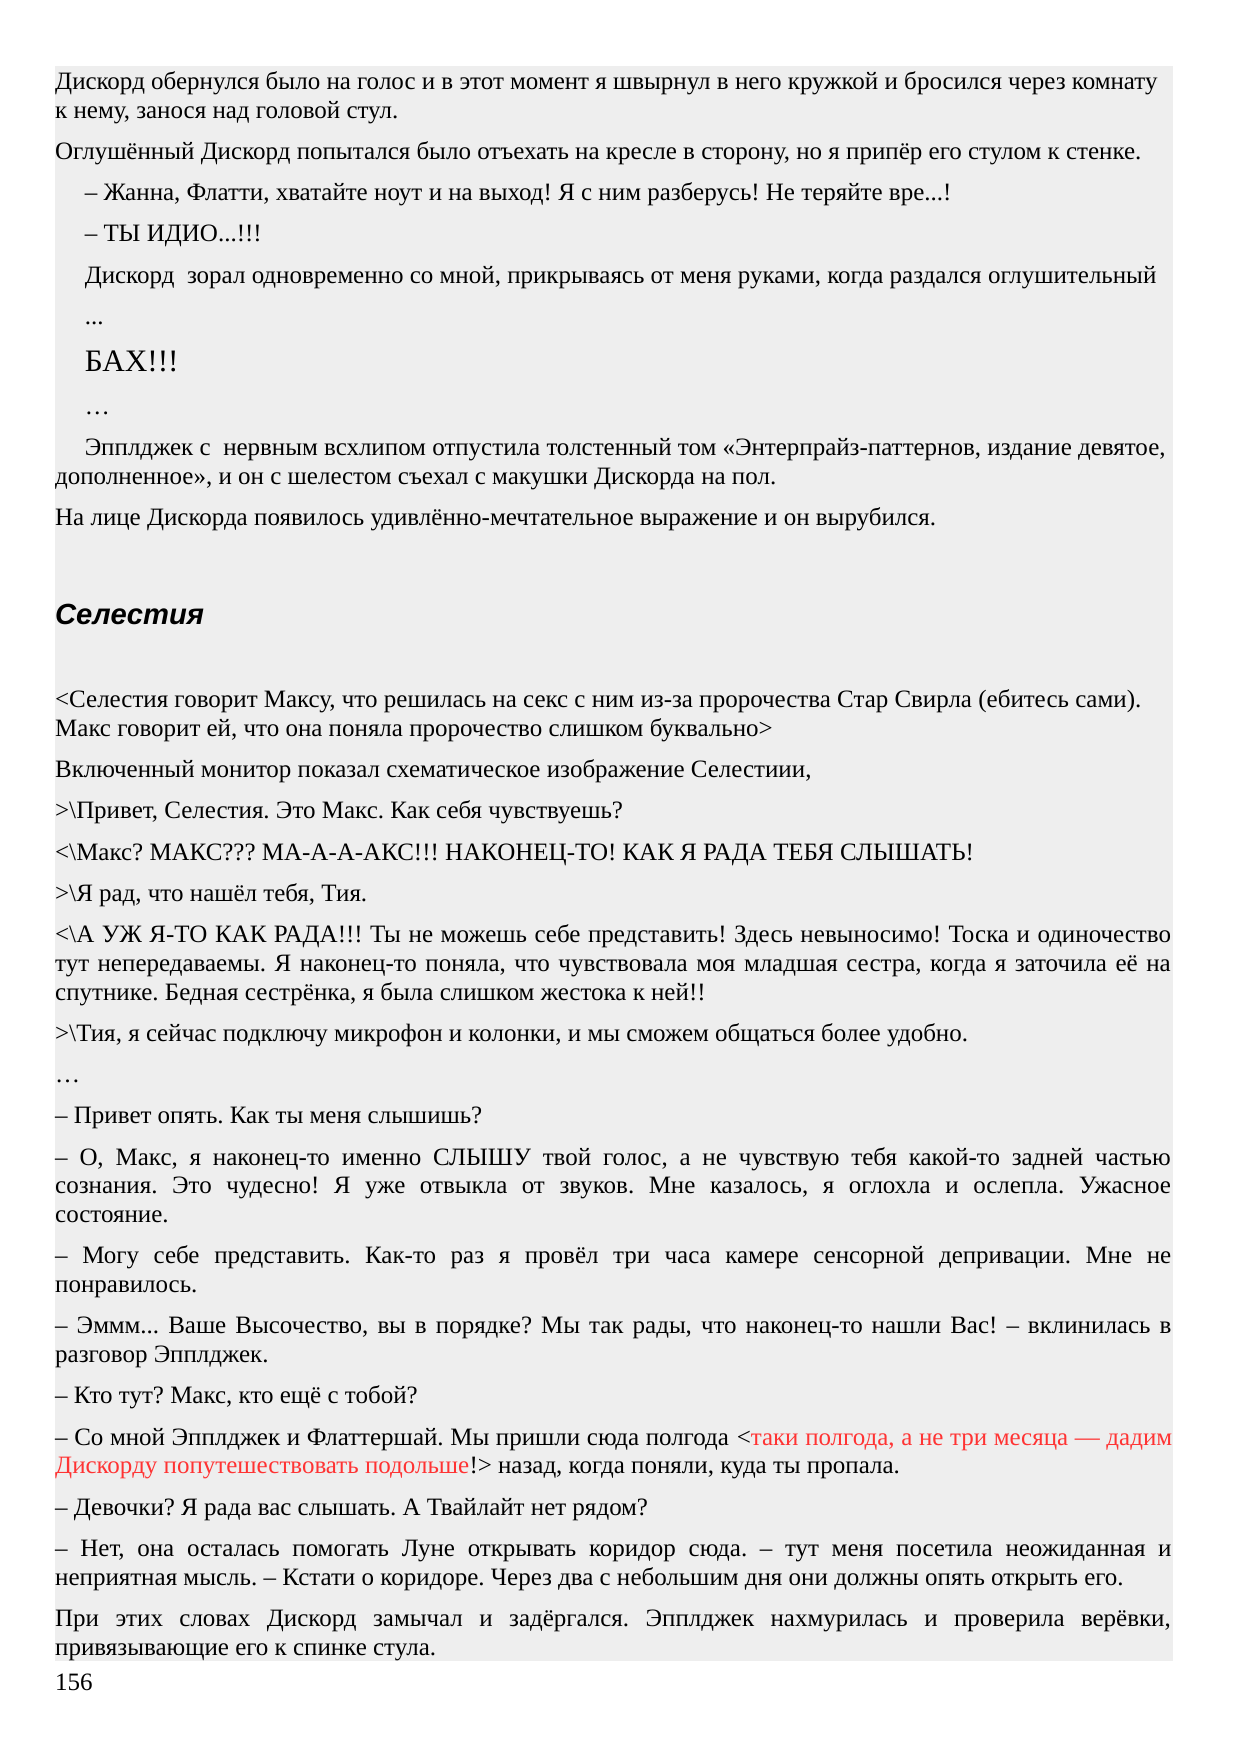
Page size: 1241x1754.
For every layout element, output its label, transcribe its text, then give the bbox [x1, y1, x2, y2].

list Дискорд обернулся было на голос и в этот момент я швырнул в него кружкой и бросился через комнату к нему, занося над головой стул. [55, 66, 1173, 123]
text >\Тия, я сейчас подключу микрофон и колонки, и мы сможем общаться более удобно. [55, 1018, 1173, 1047]
text ... [55, 301, 1173, 330]
text – Привет опять. Как ты меня слышишь? [55, 1101, 1173, 1129]
text – Могу себе представить. Как-то раз я провёл три часа камере сенсорной депривации. Мне не понравилось. [55, 1241, 1173, 1298]
text – Со мной Эпплджек и Флаттершай. Мы пришли сюда полгода <таки полгода, а не три месяца — дадим Дискорду попутешествовать подольше!> назад, когда поняли, куда ты пропала. [55, 1422, 1173, 1479]
text – Девочки? Я рада вас слышать. А Твайлайт нет рядом? [55, 1492, 1173, 1521]
text Эпплджек с нервным всхлипом отпустила толстенный том «Энтерпрайз-паттернов, издание девятое, дополненное», и он с шелестом съехал с макушки Дискорда на пол. [55, 432, 1173, 489]
text БАХ!!! [55, 342, 1173, 378]
text <\Макс? МАКС??? МА-А-А-АКС!!! НАКОНЕЦ-ТО! КАК Я РАДА ТЕБЯ СЛЫШАТЬ! [55, 837, 1173, 866]
text – Нет, она осталась помогать Луне открывать коридор сюда. – тут меня посетила неожиданная и неприятная мысль. – Кстати о коридоре. Через два с небольшим дня они должны опять открыть его. [55, 1533, 1173, 1591]
text Дискорд зорал одновременно со мной, прикрываясь от меня руками, когда раздался оглушительный [55, 260, 1173, 288]
text Оглушённый Дискорд попытался было отъехать на кресле в сторону, но я припёр его стулом к стенке. [55, 136, 1173, 165]
text >\Привет, Селестия. Это Макс. Как себя чувствуешь? [55, 796, 1173, 824]
text – Жанна, Флатти, хватайте ноут и на выход! Я с ним разберусь! Не теряйте вре...! [55, 177, 1173, 206]
text – Кто тут? Макс, кто ещё с тобой? [55, 1381, 1173, 1409]
text При этих словах Дискорд замычал и задёргался. Эпплджек нахмурилась и проверила верёвки, привязывающие его к спинке стула. [55, 1603, 1173, 1661]
text … [55, 1059, 1173, 1088]
text >\Я рад, что нашёл тебя, Тия. [55, 878, 1173, 907]
text – ТЫ ИДИО...!!! [55, 218, 1173, 247]
text … [55, 391, 1173, 419]
text На лице Дискорда появилось удивлённо-мечтательное выражение и он вырубился. [55, 502, 1173, 531]
text – О, Макс, я наконец-то именно СЛЫШУ твой голос, а не чувствую тебя какой-то задней частью сознания. Это чудесно! Я уже отвыкла от звуков. Мне казалось, я оглохла и ослепла. Ужасное состояние. [55, 1142, 1173, 1228]
text <Селестия говорит Максу, что решилась на секс с ним из-за пророчества Стар Свирла (ебитесь сами). Макс говорит ей, что она поняла пророчество слишком буквально> [55, 684, 1173, 742]
text <\А УЖ Я-ТО КАК РАДА!!! Ты не можешь себе представить! Здесь невыносимо! Тоска и одиночество тут непередаваемы. Я наконец-то поняла, что чувствовала моя младшая сестра, когда я заточила её на спутнике. Бедная сестрёнка, я была слишком жестока к ней!! [55, 919, 1173, 1006]
subtitle Селестия [55, 597, 1173, 631]
text Включенный монитор показал схематическое изображение Селестиии, [55, 754, 1173, 783]
text – Эммм... Ваше Высочество, вы в порядке? Мы так рады, что наконец-то нашли Вас! – вклинилась в разговор Эпплджек. [55, 1311, 1173, 1368]
